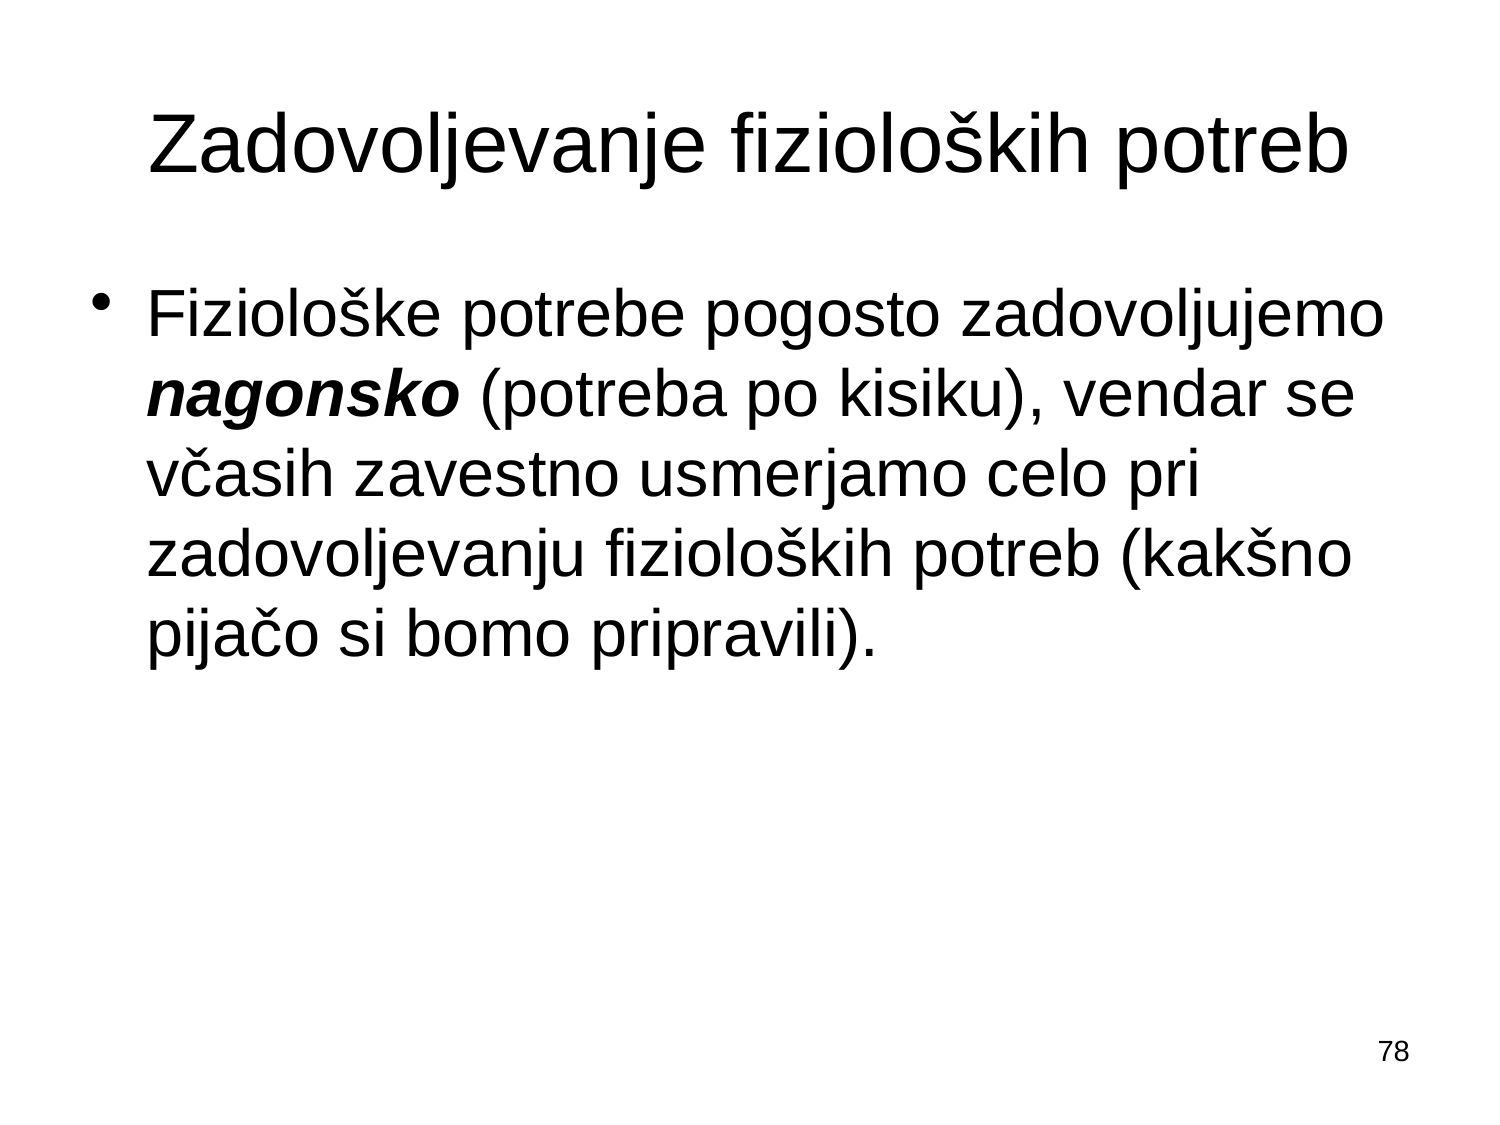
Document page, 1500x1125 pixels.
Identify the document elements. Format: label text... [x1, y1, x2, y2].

slide_number [1074, 1024, 1425, 1103]
list Fiziološke potrebe pogosto zadovoljujemo nagonsko (potreba po kisiku), vendar se včasih zavestno usmerjamo celo pri zadovoljevanju fizioloških potreb (kakšno pijačo si bomo pripravili). [75, 262, 1425, 1005]
title Zadovoljevanje fizioloških potreb [75, 45, 1425, 233]
